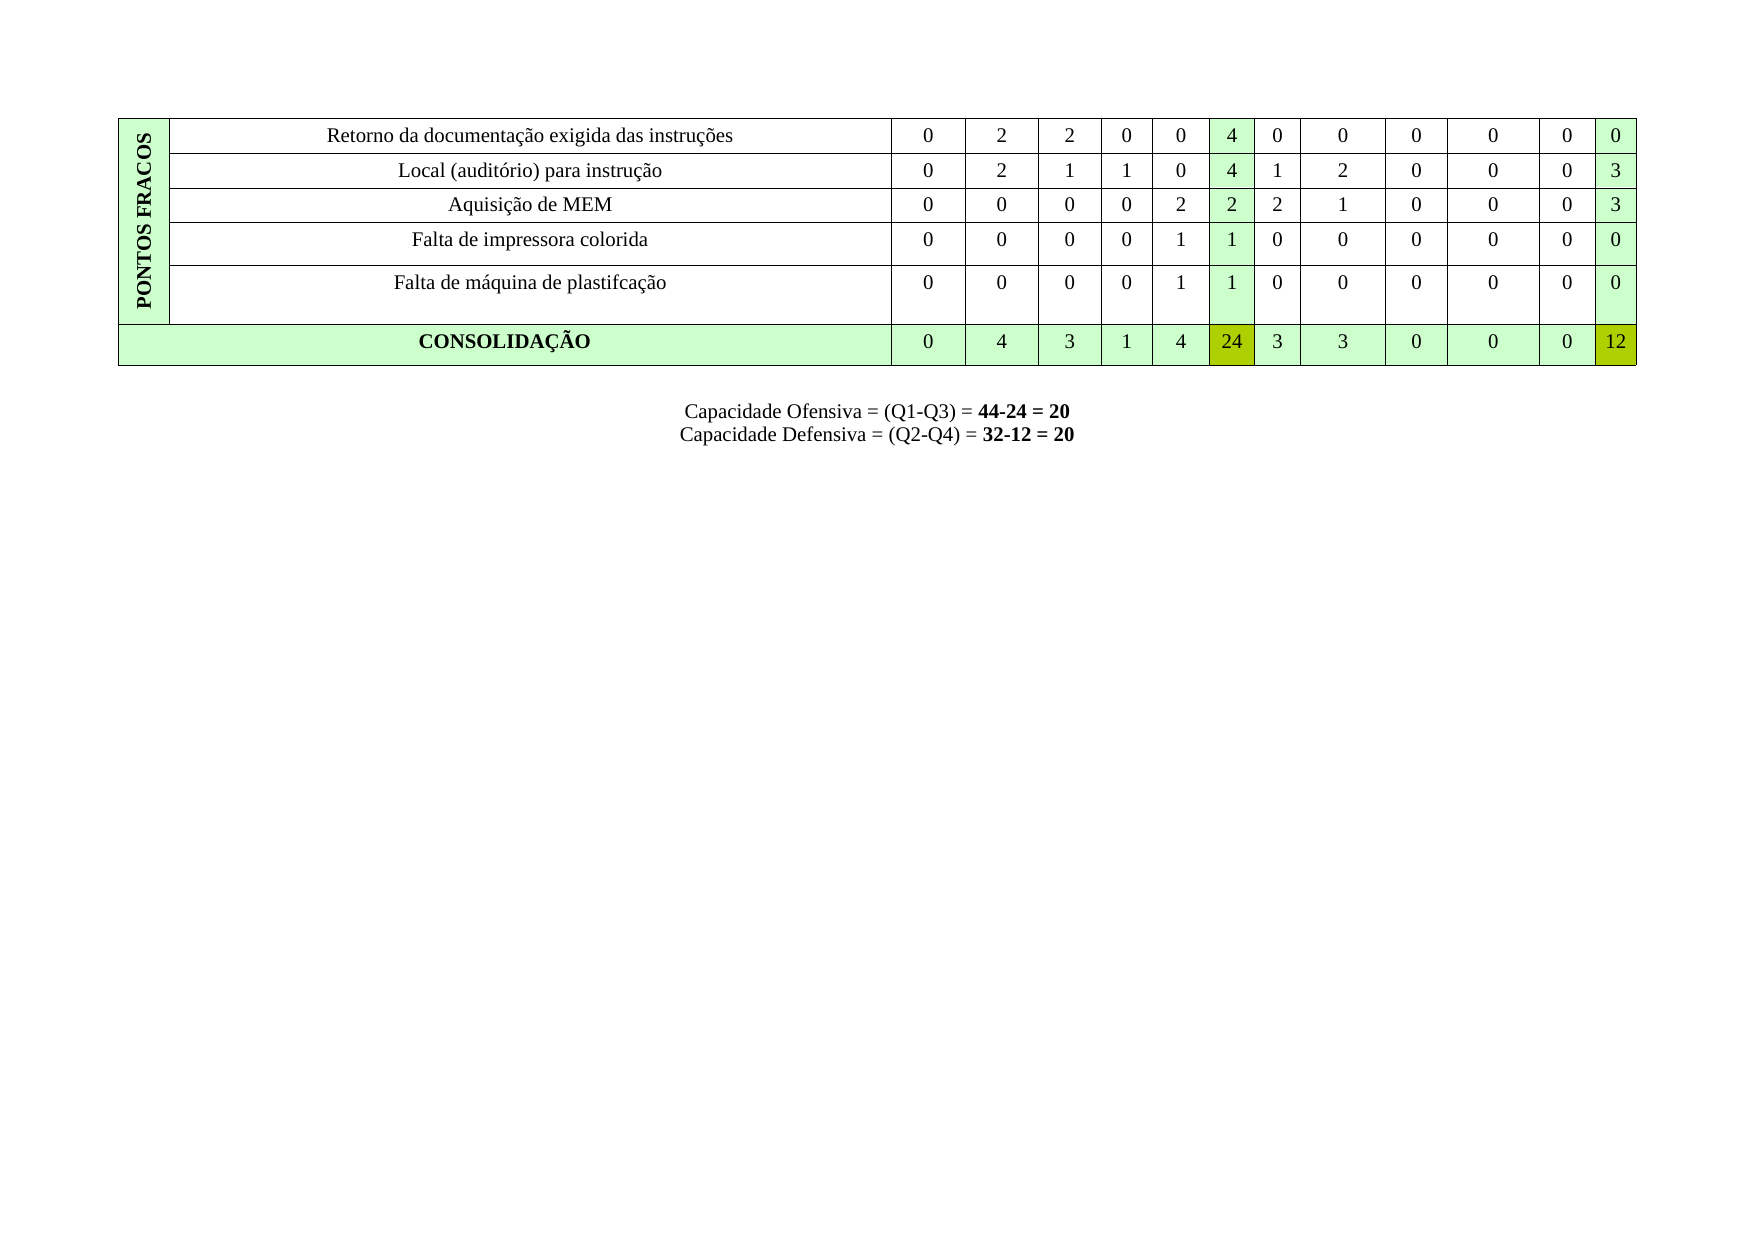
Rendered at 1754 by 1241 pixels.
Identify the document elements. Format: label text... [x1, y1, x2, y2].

table_cell 0 [1596, 223, 1636, 265]
table_cell 0 [1386, 325, 1447, 365]
table_cell 0 [1386, 119, 1447, 153]
table_cell 0 [1386, 266, 1447, 324]
table_cell 0 [1540, 266, 1595, 324]
table_cell 2 [966, 119, 1038, 153]
table_cell 0 [1153, 154, 1209, 187]
table_cell 0 [1039, 223, 1101, 265]
table_cell 0 [1386, 223, 1447, 265]
table_cell 1 [1102, 154, 1152, 187]
table_cell 3 [1301, 325, 1385, 365]
table_cell 0 [1596, 266, 1636, 324]
table_cell 0 [892, 325, 965, 365]
table_cell 1 [1039, 154, 1101, 187]
table_cell 0 [1448, 325, 1539, 365]
table_cell 0 [1039, 266, 1101, 324]
table_cell 1 [1210, 266, 1254, 324]
table_cell Falta de máquina de plastifcação [170, 266, 891, 324]
table_cell 3 [1255, 325, 1300, 365]
table_cell Retorno da documentação exigida das instruções [170, 119, 891, 153]
table_cell 3 [1596, 154, 1636, 187]
table_cell 0 [892, 189, 965, 222]
table_cell 0 [1448, 223, 1539, 265]
table_cell Falta de impressora colorida [170, 223, 891, 265]
table_cell 0 [1102, 189, 1152, 222]
table_cell 0 [1448, 154, 1539, 187]
table_cell 0 [892, 119, 965, 153]
table_cell 1 [1301, 189, 1385, 222]
table_cell 0 [1102, 266, 1152, 324]
table_cell 1 [1153, 223, 1209, 265]
table_cell 4 [1210, 119, 1254, 153]
table_cell 1 [1102, 325, 1152, 365]
table_cell 0 [1255, 223, 1300, 265]
table_cell 0 [892, 154, 965, 187]
table_cell 0 [1540, 189, 1595, 222]
table_cell 0 [1540, 154, 1595, 187]
table_cell 0 [1301, 223, 1385, 265]
table_cell 4 [1153, 325, 1209, 365]
table_cell 0 [1448, 189, 1539, 222]
table_cell 0 [966, 189, 1038, 222]
table_cell 0 [892, 266, 965, 324]
table_cell 0 [1448, 119, 1539, 153]
table_cell 0 [966, 266, 1038, 324]
table_cell 0 [1386, 189, 1447, 222]
table_cell 3 [1039, 325, 1101, 365]
table_cell 0 [1540, 325, 1595, 365]
text Capacidade Defensiva = (Q2-Q4) = 32-12 = 20 [118, 423, 1636, 446]
table_cell 0 [1153, 119, 1209, 153]
table_cell 0 [1102, 223, 1152, 265]
table_cell 2 [1210, 189, 1254, 222]
table_cell 4 [1210, 154, 1254, 187]
table_cell 0 [1301, 119, 1385, 153]
table_cell CONSOLIDAÇÃO [119, 325, 891, 365]
table_cell 2 [1301, 154, 1385, 187]
table_cell Local (auditório) para instrução [170, 154, 891, 187]
table_cell 0 [1102, 119, 1152, 153]
table_cell 2 [1153, 189, 1209, 222]
table_cell 0 [966, 223, 1038, 265]
table_cell 0 [1540, 223, 1595, 265]
table_cell 0 [1596, 119, 1636, 153]
table_cell 0 [1255, 266, 1300, 324]
table_cell 1 [1210, 223, 1254, 265]
table_cell 12 [1596, 325, 1636, 365]
table_cell 1 [1255, 154, 1300, 187]
table_cell 0 [892, 223, 965, 265]
table_cell 0 [1448, 266, 1539, 324]
table_cell 3 [1596, 189, 1636, 222]
table_cell 2 [1255, 189, 1300, 222]
table_cell 2 [966, 154, 1038, 187]
table_cell 0 [1039, 189, 1101, 222]
text Capacidade Ofensiva = (Q1-Q3) = 44-24 = 20 [118, 400, 1636, 423]
table_cell 4 [966, 325, 1038, 365]
table_cell 0 [1540, 119, 1595, 153]
table_cell 1 [1153, 266, 1209, 324]
table_cell 0 [1301, 266, 1385, 324]
table_cell 24 [1210, 325, 1254, 365]
table_cell PONTOS FRACOS [119, 119, 169, 324]
table_cell 0 [1255, 119, 1300, 153]
table_cell Aquisição de MEM [170, 189, 891, 222]
table_cell 2 [1039, 119, 1101, 153]
table_cell 0 [1386, 154, 1447, 187]
